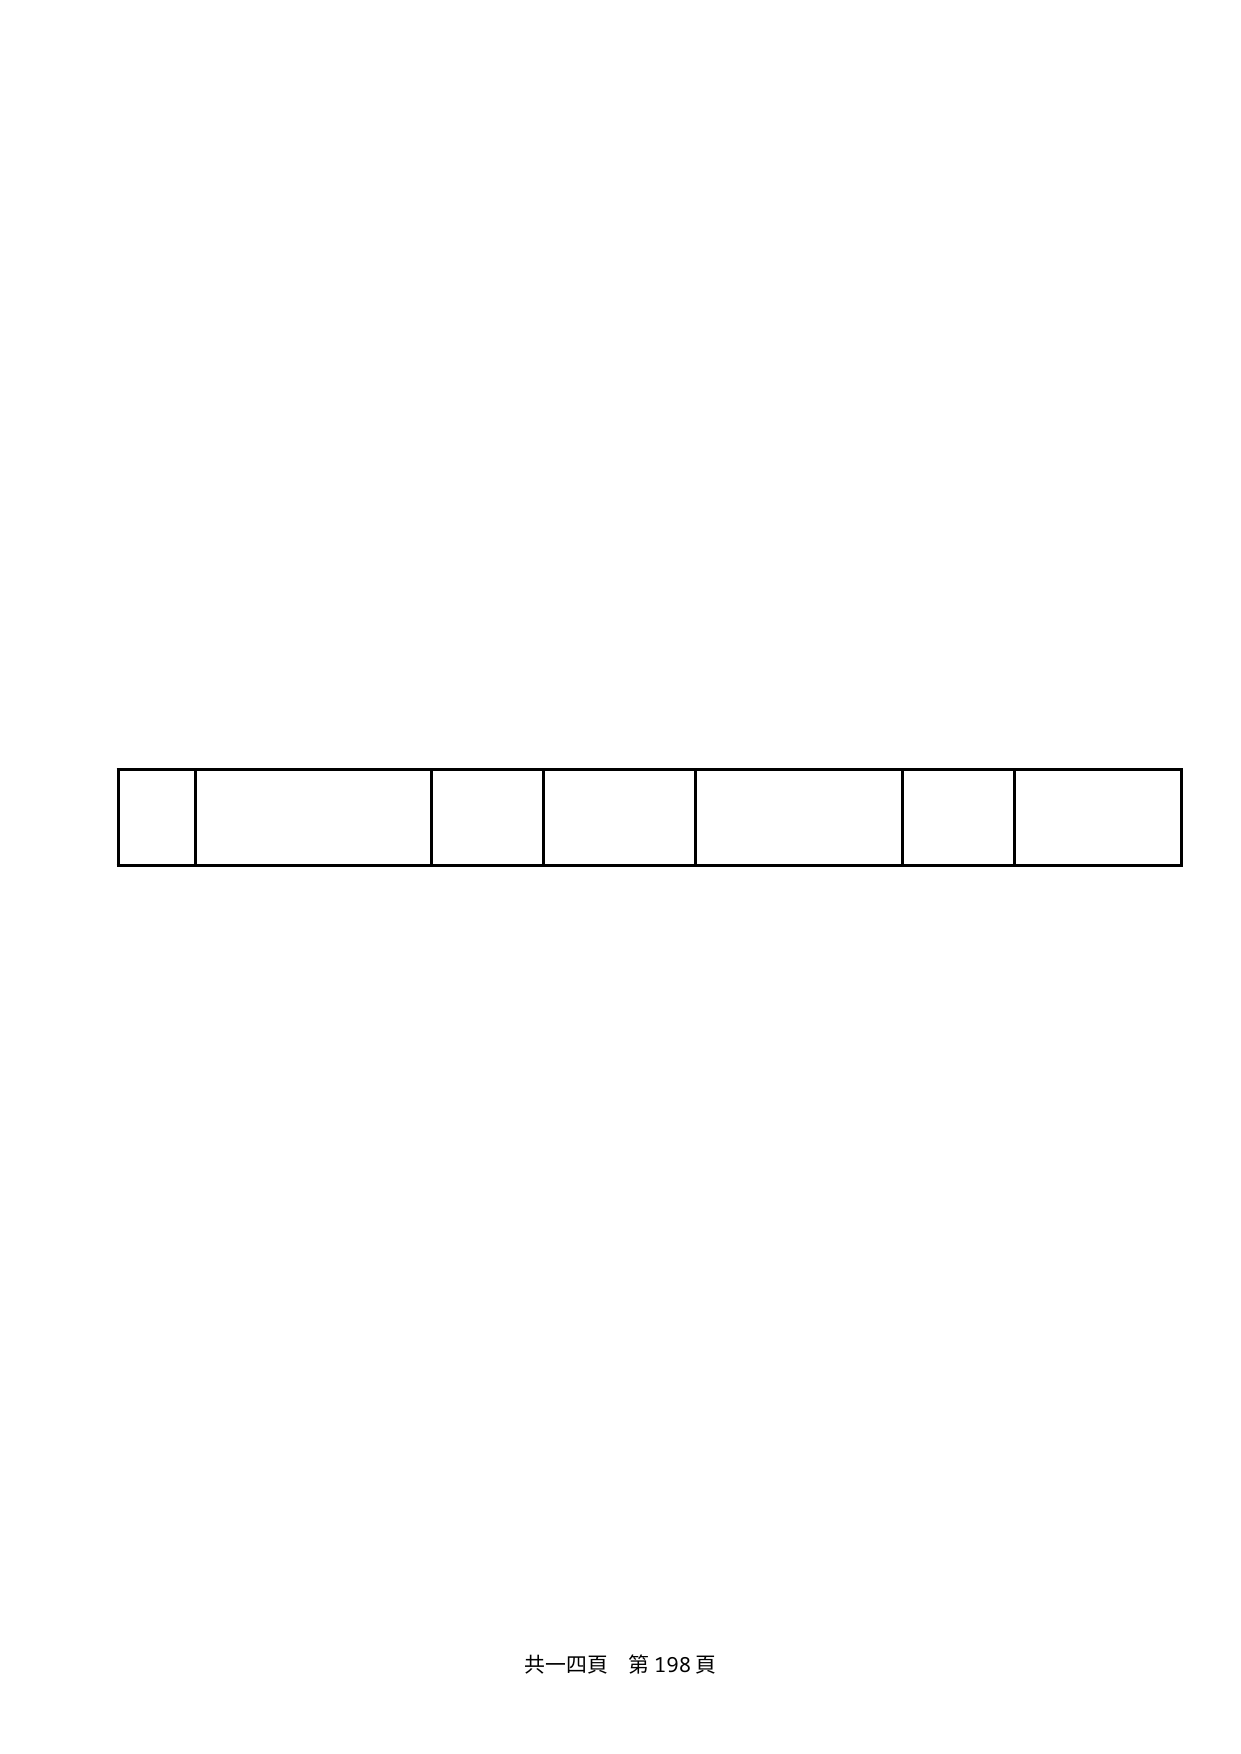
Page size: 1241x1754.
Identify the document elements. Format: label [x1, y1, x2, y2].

table_cell [904, 771, 1013, 863]
table_cell [120, 771, 194, 863]
table_cell [197, 771, 430, 863]
table_cell [1016, 771, 1180, 863]
table_cell [697, 771, 901, 863]
table_cell [545, 771, 694, 863]
table_cell [433, 771, 542, 863]
